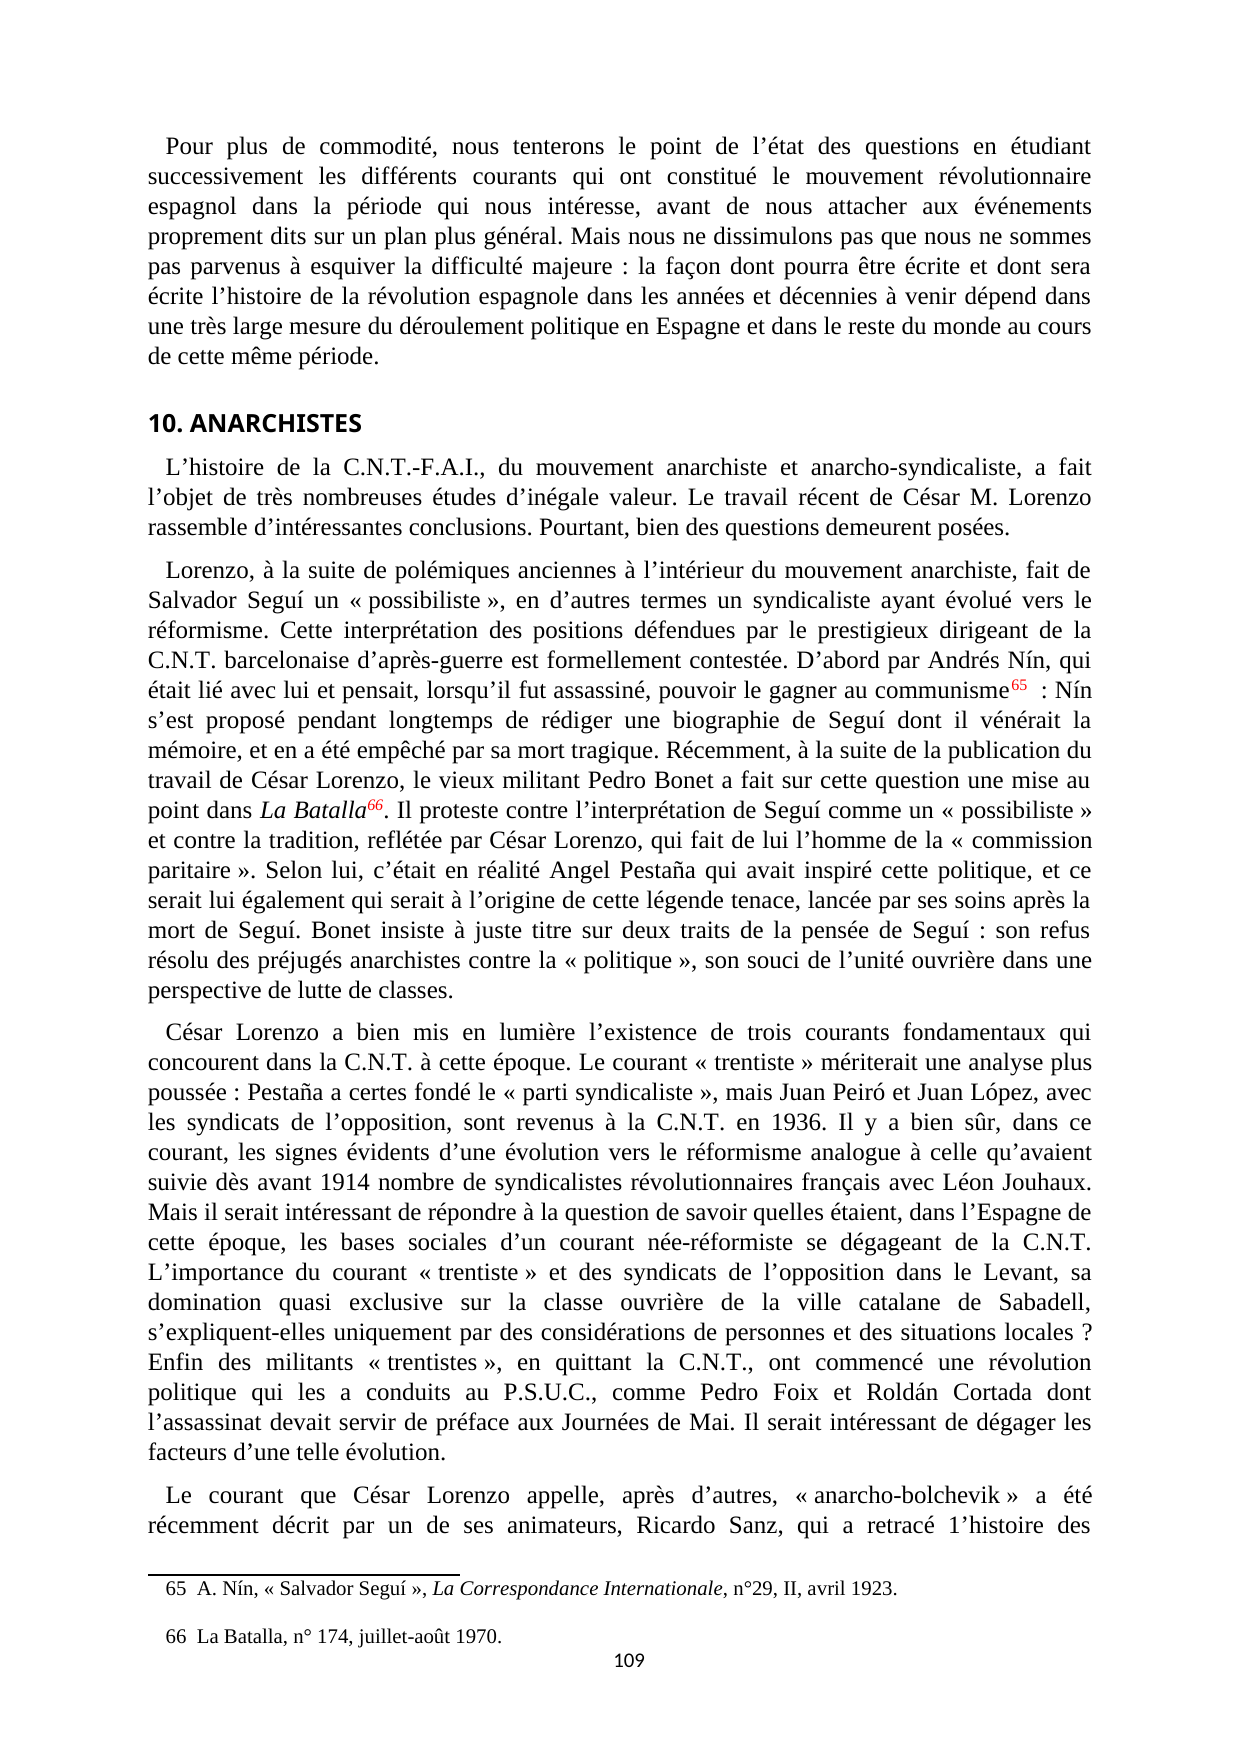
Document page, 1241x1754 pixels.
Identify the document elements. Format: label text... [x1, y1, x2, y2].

text A. Nín, « Salvador Seguí », La Correspondance Internationale, n°29, II, avril 1923. [148, 1575, 1092, 1599]
text L’histoire de la C.N.T.-F.A.I., du mouvement anarchiste et anarcho-syndicaliste, a fait l’objet de très nombreuses études d’inégale valeur. Le travail récent de César M. Lorenzo rassemble d’intéressantes conclusions. Pourtant, bien des questions demeurent posées. [148, 451, 1092, 541]
text Pour plus de commodité, nous tenterons le point de l’état des questions en étudiant successivement les différents courants qui ont constitué le mouvement révolutionnaire espagnol dans la période qui nous intéresse, avant de nous attacher aux événements proprement dits sur un plan plus général. Mais nous ne dissimulons pas que nous ne sommes pas parvenus à esquiver la difficulté majeure : la façon dont pourra être écrite et dont sera écrite l’histoire de la révolution espagnole dans les années et décennies à venir dépend dans une très large mesure du déroulement politique en Espagne et dans le reste du monde au cours de cette même période. [148, 130, 1092, 370]
text La Batalla, n° 174, juillet-août 1970. [148, 1623, 1092, 1648]
text César Lorenzo a bien mis en lumière l’existence de trois courants fondamentaux qui concourent dans la C.N.T. à cette époque. Le courant « trentiste » mériterait une analyse plus poussée : Pestaña a certes fondé le « parti syndicaliste », mais Juan Peiró et Juan López, avec les syndicats de l’opposition, sont revenus à la C.N.T. en 1936. Il y a bien sûr, dans ce courant, les signes évidents d’une évolution vers le réformisme analogue à celle qu’avaient suivie dès avant 1914 nombre de syndicalistes révolutionnaires français avec Léon Jouhaux. Mais il serait intéressant de répondre à la question de savoir quelles étaient, dans l’Espagne de cette époque, les bases sociales d’un courant née-réformiste se dégageant de la C.N.T. L’importance du courant « trentiste » et des syndicats de l’opposition dans le Levant, sa domination quasi exclusive sur la classe ouvrière de la ville catalane de Sabadell, s’expliquent-elles uniquement par des considérations de personnes et des situations locales ? Enfin des militants « trentistes », en quittant la C.N.T., ont commencé une révolution politique qui les a conduits au P.S.U.C., comme Pedro Foix et Roldán Cortada dont l’assassinat devait servir de préface aux Journées de Mai. Il serait intéressant de dégager les facteurs d’une telle évolution. [148, 1016, 1092, 1466]
text Lorenzo, à la suite de polémiques anciennes à l’intérieur du mouvement anarchiste, fait de Salvador Seguí un « possibiliste », en d’autres termes un syndicaliste ayant évolué vers le réformisme. Cette interprétation des positions défendues par le prestigieux dirigeant de la C.N.T. barcelonaise d’après-guerre est formellement contestée. D’abord par Andrés Nín, qui était lié avec lui et pensait, lorsqu’il fut assassiné, pouvoir le gagner au communisme : Nín s’est proposé pendant longtemps de rédiger une biographie de Seguí dont il vénérait la mémoire, et en a été empêché par sa mort tragique. Récemment, à la suite de la publication du travail de César Lorenzo, le vieux militant Pedro Bonet a fait sur cette question une mise au point dans La Batalla. Il proteste contre l’interprétation de Seguí comme un « possibiliste » et contre la tradition, reflétée par César Lorenzo, qui fait de lui l’homme de la « commission paritaire ». Selon lui, c’était en réalité Angel Pestaña qui avait inspiré cette politique, et ce serait lui également qui serait à l’origine de cette légende tenace, lancée par ses soins après la mort de Seguí. Bonet insiste à juste titre sur deux traits de la pensée de Seguí : son refus résolu des préjugés anarchistes contre la « politique », son souci de l’unité ouvrière dans une perspective de lutte de classes. [148, 554, 1092, 1004]
subtitle 10. ANARCHISTES [148, 405, 1092, 439]
text Le courant que César Lorenzo appelle, après d’autres, « anarcho-bolchevik » a été récemment décrit par un de ses animateurs, Ricardo Sanz, qui a retracé 1’histoire des [148, 1479, 1092, 1539]
